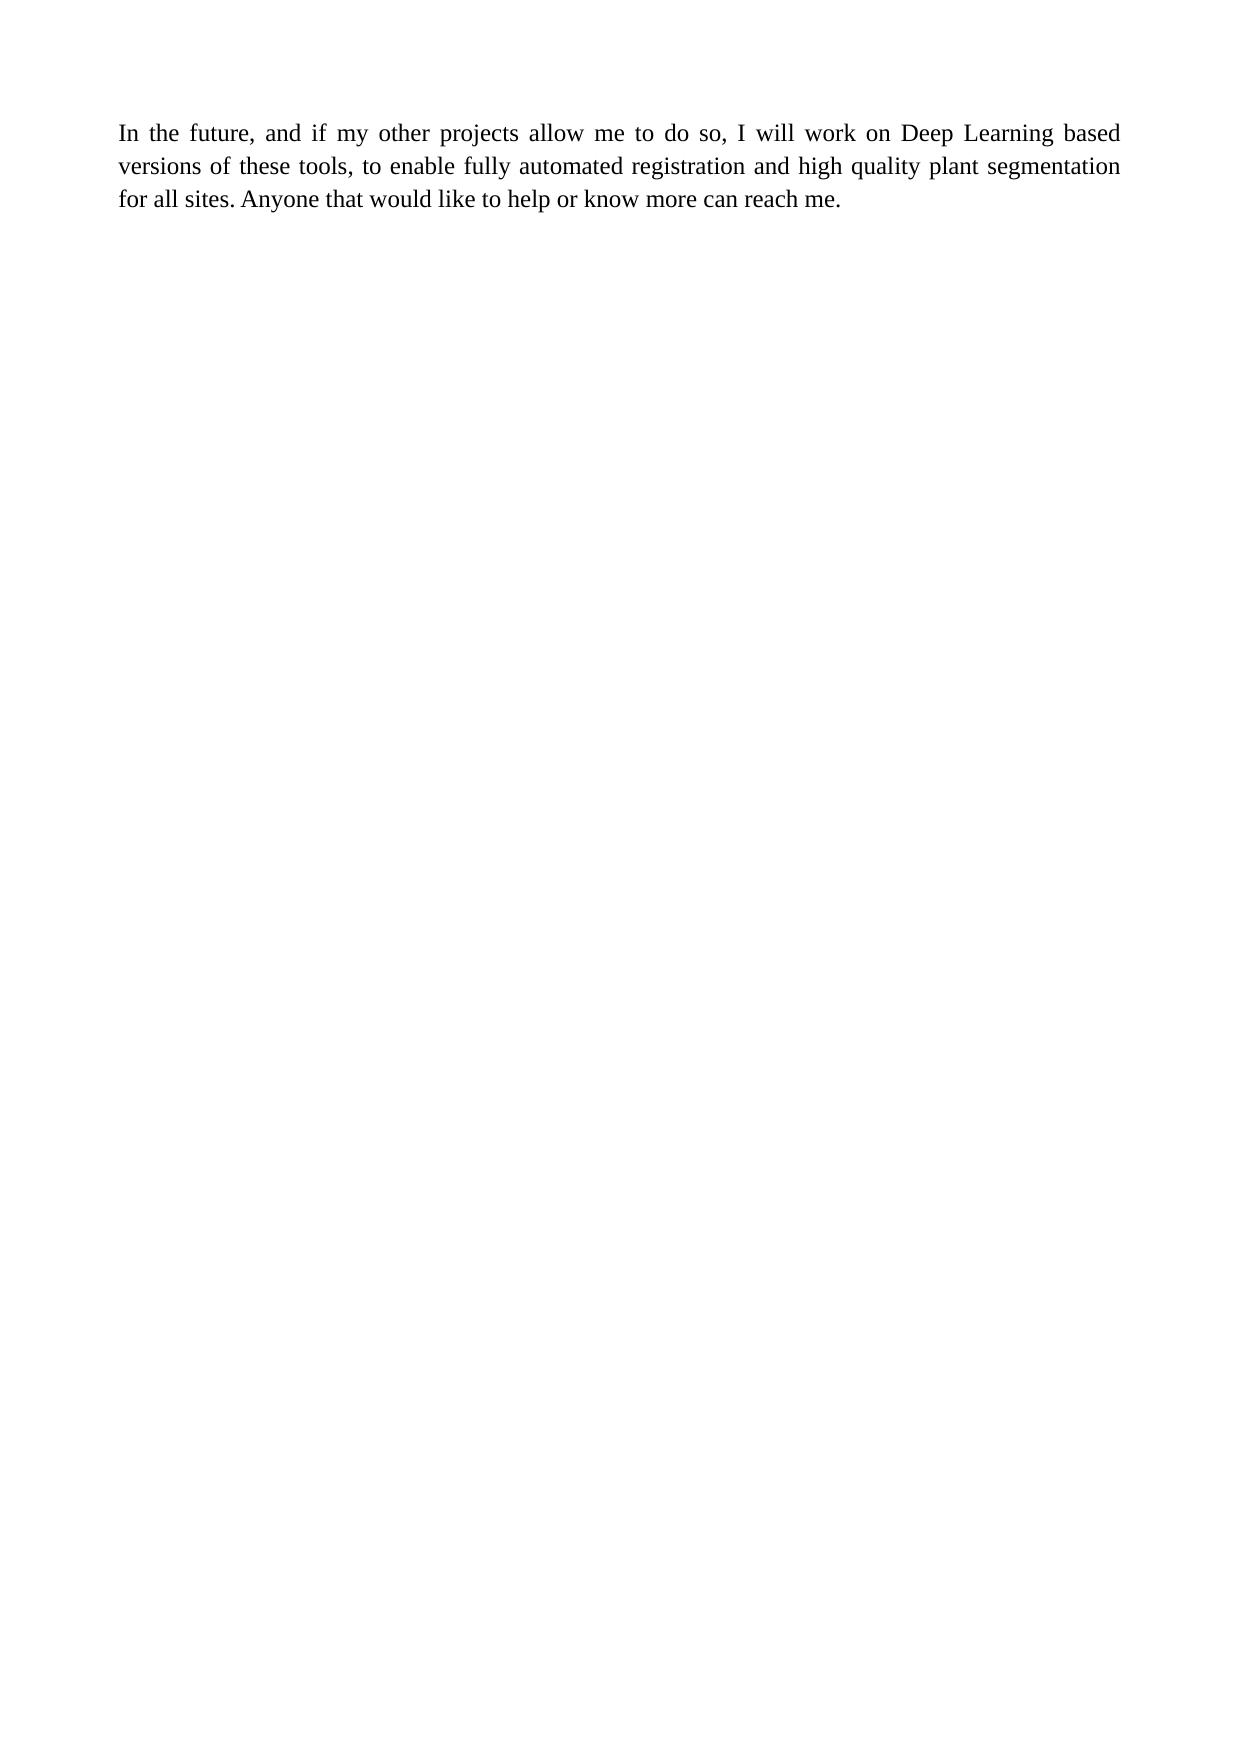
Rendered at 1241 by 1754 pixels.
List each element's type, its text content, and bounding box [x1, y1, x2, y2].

text In the future, and if my other projects allow me to do so, I will work on Deep Learning based versions of these tools, to enable fully automated registration and high quality plant segmentation for all sites. Anyone that would like to help or know more can reach me. [118, 118, 1122, 213]
